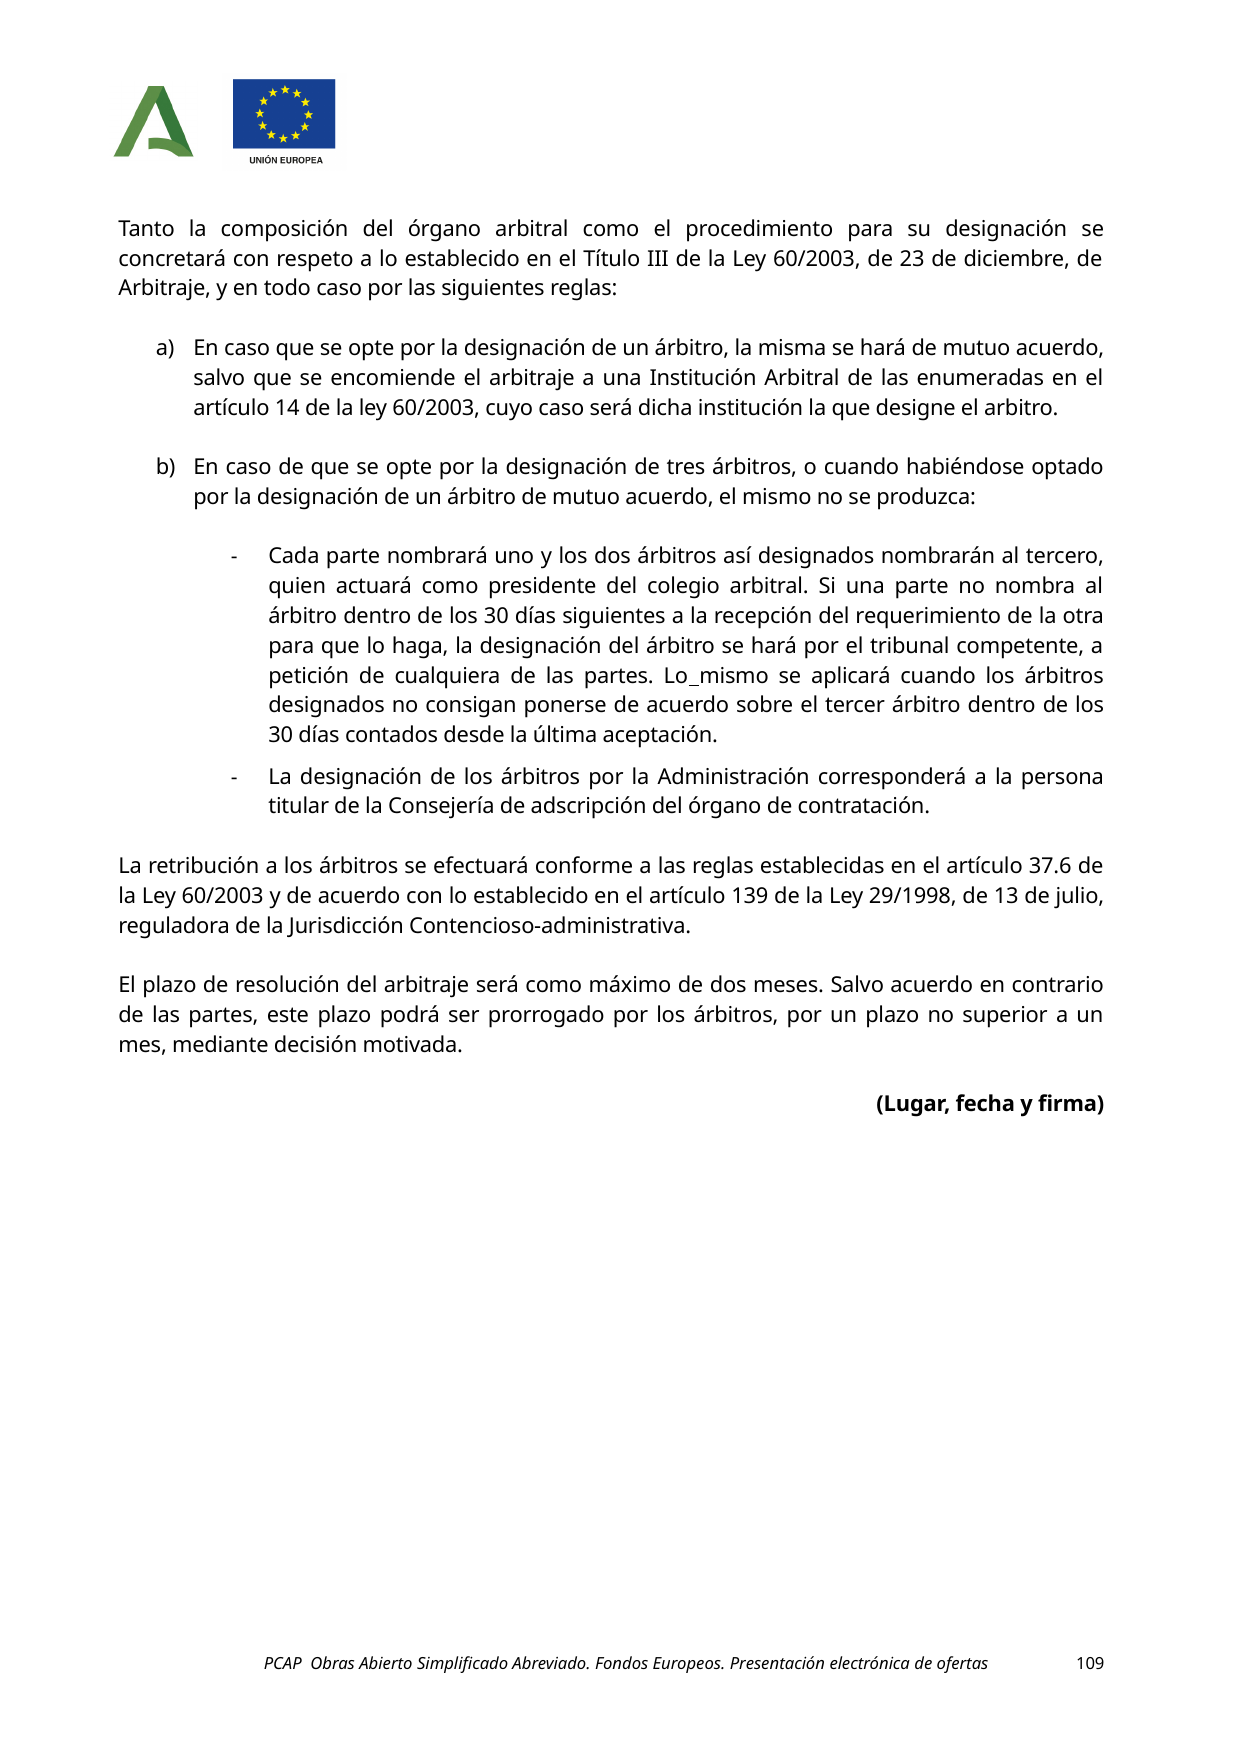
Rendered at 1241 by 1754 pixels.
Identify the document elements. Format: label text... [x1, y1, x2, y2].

picture [109, 81, 198, 161]
text (Lugar, fecha y firma) [118, 1088, 1104, 1118]
list En caso de que se opte por la designación de tres árbitros, o cuando habiéndose optado por la designación de un árbitro de mutuo acuerdo, el mismo no se produzca: [156, 451, 1104, 511]
list En caso que se opte por la designación de un árbitro, la misma se hará de mutuo acuerdo, salvo que se encomiende el arbitraje a una Institución Arbitral de las enumeradas en el artículo 14 de la ley 60/2003, cuyo caso será dicha institución la que designe el arbitro. [156, 332, 1104, 421]
text La retribución a los árbitros se efectuará conforme a las reglas establecidas en el artículo 37.6 de la Ley 60/2003 y de acuerdo con lo establecido en el artículo 139 de la Ley 29/1998, de 13 de julio, reguladora de la Jurisdicción Contencioso-administrativa. [118, 850, 1104, 939]
picture [221, 73, 347, 171]
text El plazo de resolución del arbitraje será como máximo de dos meses. Salvo acuerdo en contrario de las partes, este plazo podrá ser prorrogado por los árbitros, por un plazo no superior a un mes, mediante decisión motivada. [118, 969, 1104, 1059]
list La designación de los árbitros por la Administración corresponderá a la persona titular de la Consejería de adscripción del órgano de contratación. [231, 761, 1104, 820]
list Cada parte nombrará uno y los dos árbitros así designados nombrarán al tercero, quien actuará como presidente del colegio arbitral. Si una parte no nombra al árbitro dentro de los 30 días siguientes a la recepción del requerimiento de la otra para que lo haga, la designación del árbitro se hará por el tribunal competente, a petición de cualquiera de las partes. Lo mismo se aplicará cuando los árbitros designados no consigan ponerse de acuerdo sobre el tercer árbitro dentro de los 30 días contados desde la última aceptación. [231, 540, 1104, 749]
text Tanto la composición del órgano arbitral como el procedimiento para su designación se concretará con respeto a lo establecido en el Título III de la Ley 60/2003, de 23 de diciembre, de Arbitraje, y en todo caso por las siguientes reglas: [118, 213, 1104, 302]
